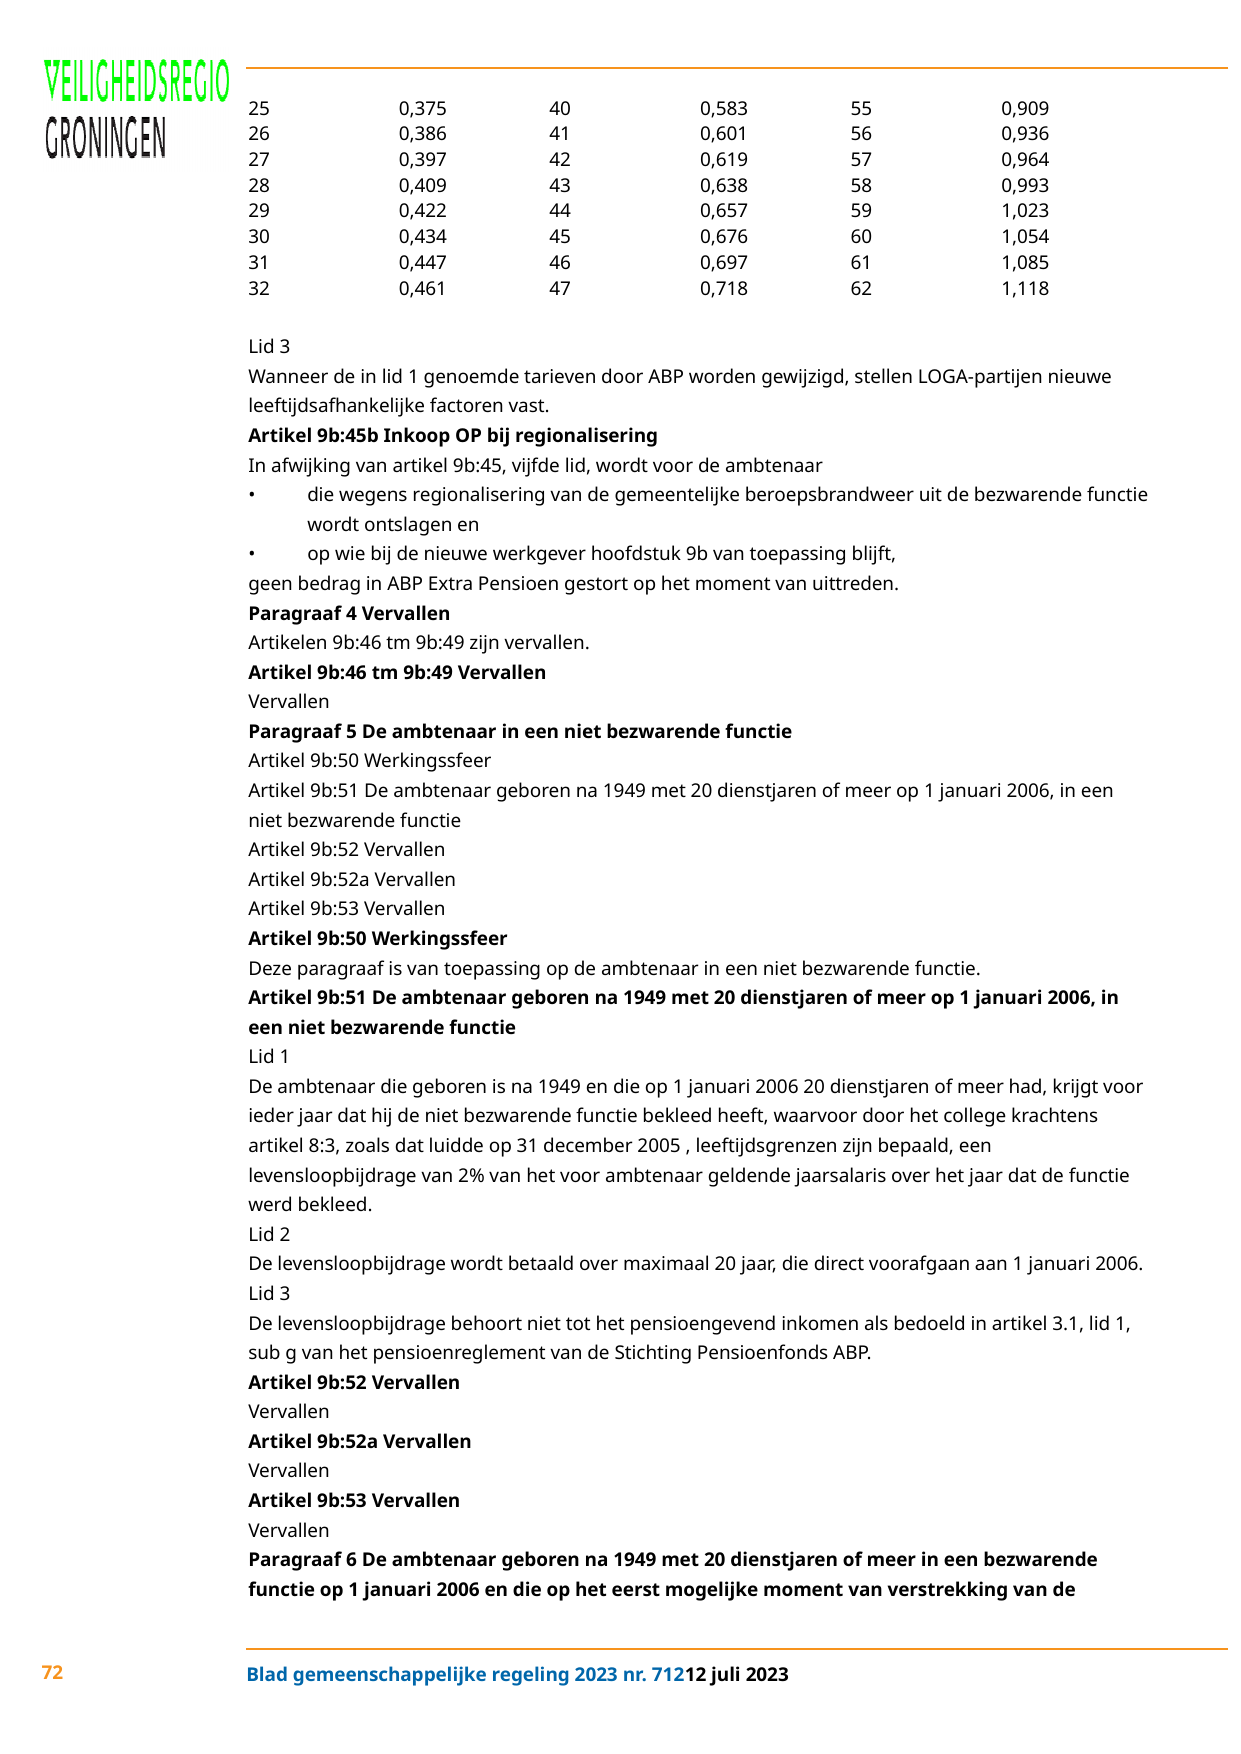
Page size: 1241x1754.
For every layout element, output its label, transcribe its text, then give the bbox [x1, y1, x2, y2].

table_cell 59 [850, 198, 1001, 223]
text Vervallen [248, 1517, 1152, 1542]
text Vervallen [248, 688, 1152, 714]
table_cell 45 [549, 224, 700, 249]
table_cell 1,023 [1001, 198, 1152, 223]
table_cell 62 [850, 275, 1001, 301]
table_cell 0,676 [700, 224, 850, 249]
text Artikel 9b:52a Vervallen [248, 1428, 1152, 1454]
table_cell 0,718 [700, 275, 850, 301]
table_cell 55 [850, 95, 1001, 121]
table_cell 57 [850, 146, 1001, 172]
text Artikel 9b:51 De ambtenaar geboren na 1949 met 20 dienstjaren of meer op 1 januari 2006, in een niet bezwarende functie [248, 777, 1152, 832]
table_cell 0,583 [700, 95, 850, 121]
table_cell 0,447 [399, 249, 549, 275]
table_cell 25 [248, 95, 398, 121]
text Artikel 9b:46 tm 9b:49 Vervallen [248, 659, 1152, 684]
picture [41, 47, 231, 172]
text Artikel 9b:50 Werkingssfeer [248, 748, 1152, 773]
text Artikel 9b:52 Vervallen [248, 1369, 1152, 1394]
table_cell 28 [248, 172, 398, 198]
text Vervallen [248, 1398, 1152, 1424]
list die wegens regionalisering van de gemeentelijke beroepsbrandweer uit de bezwarende functie wordt ontslagen en [248, 481, 1152, 537]
text Artikel 9b:53 Vervallen [248, 896, 1152, 921]
table_cell 47 [549, 275, 700, 301]
text Paragraaf 6 De ambtenaar geboren na 1949 met 20 dienstjaren of meer in een bezwarende functie op 1 januari 2006 en die op het eerst mogelijke moment van verstrekking van de [248, 1546, 1152, 1602]
table_cell 0,601 [700, 121, 850, 146]
table_cell 42 [549, 146, 700, 172]
text geen bedrag in ABP Extra Pensioen gestort op het moment van uittreden. [248, 570, 1152, 596]
text Lid 3 [248, 333, 1152, 359]
text Artikel 9b:51 De ambtenaar geboren na 1949 met 20 dienstjaren of meer op 1 januari 2006, in een niet bezwarende functie [248, 984, 1152, 1039]
table_cell 0,936 [1001, 121, 1152, 146]
table_cell 60 [850, 224, 1001, 249]
text Vervallen [248, 1458, 1152, 1483]
table_cell 1,085 [1001, 249, 1152, 275]
table_cell 56 [850, 121, 1001, 146]
text Wanneer de in lid 1 genoemde tarieven door ABP worden gewijzigd, stellen LOGA-partijen nieuwe leeftijdsafhankelijke factoren vast. [248, 363, 1152, 418]
text Lid 2 [248, 1221, 1152, 1247]
text Deze paragraaf is van toepassing op de ambtenaar in een niet bezwarende functie. [248, 955, 1152, 980]
table_cell 0,619 [700, 146, 850, 172]
table_cell 0,434 [399, 224, 549, 249]
text Artikel 9b:52a Vervallen [248, 866, 1152, 892]
table_cell 0,993 [1001, 172, 1152, 198]
table_cell 41 [549, 121, 700, 146]
table_cell 0,422 [399, 198, 549, 223]
table_cell 0,657 [700, 198, 850, 223]
text Lid 3 [248, 1280, 1152, 1306]
table_cell 0,461 [399, 275, 549, 301]
table_cell 40 [549, 95, 700, 121]
table_cell 0,409 [399, 172, 549, 198]
table_cell 61 [850, 249, 1001, 275]
text Artikel 9b:53 Vervallen [248, 1487, 1152, 1513]
table_cell 43 [549, 172, 700, 198]
text De levensloopbijdrage wordt betaald over maximaal 20 jaar, die direct voorafgaan aan 1 januari 2006. [248, 1251, 1152, 1276]
text In afwijking van artikel 9b:45, vijfde lid, wordt voor de ambtenaar [248, 452, 1152, 477]
text Artikel 9b:50 Werkingssfeer [248, 925, 1152, 951]
text Artikel 9b:52 Vervallen [248, 836, 1152, 862]
table_cell 0,375 [399, 95, 549, 121]
table_cell 44 [549, 198, 700, 223]
text Paragraaf 4 Vervallen [248, 600, 1152, 625]
table_cell 30 [248, 224, 398, 249]
table_cell 31 [248, 249, 398, 275]
table_cell 46 [549, 249, 700, 275]
table_cell 1,054 [1001, 224, 1152, 249]
table_cell 26 [248, 121, 398, 146]
table_cell 0,638 [700, 172, 850, 198]
table_cell 32 [248, 275, 398, 301]
table_cell 0,909 [1001, 95, 1152, 121]
text Artikel 9b:45b Inkoop OP bij regionalisering [248, 422, 1152, 448]
text De levensloopbijdrage behoort niet tot het pensioengevend inkomen als bedoeld in artikel 3.1, lid 1, sub g van het pensioenreglement van de Stichting Pensioenfonds ABP. [248, 1310, 1152, 1365]
text Paragraaf 5 De ambtenaar in een niet bezwarende functie [248, 718, 1152, 744]
text Artikelen 9b:46 tm 9b:49 zijn vervallen. [248, 629, 1152, 655]
table_cell 1,118 [1001, 275, 1152, 301]
table_cell 27 [248, 146, 398, 172]
table_cell 0,964 [1001, 146, 1152, 172]
text Lid 1 [248, 1043, 1152, 1069]
table_cell 58 [850, 172, 1001, 198]
text De ambtenaar die geboren is na 1949 en die op 1 januari 2006 20 dienstjaren of meer had, krijgt voor ieder jaar dat hij de niet bezwarende functie bekleed heeft, waarvoor door het college krachtens artikel 8:3, zoals dat luidde op 31 december 2005 , leeftijdsgrenzen zijn bepaald, een levensloopbijdrage van 2% van het voor ambtenaar geldende jaarsalaris over het jaar dat de functie werd bekleed. [248, 1073, 1152, 1217]
table_cell 0,697 [700, 249, 850, 275]
table_cell 29 [248, 198, 398, 223]
list op wie bij de nieuwe werkgever hoofdstuk 9b van toepassing blijft, [248, 541, 1152, 566]
table_cell 0,397 [399, 146, 549, 172]
table_cell 0,386 [399, 121, 549, 146]
